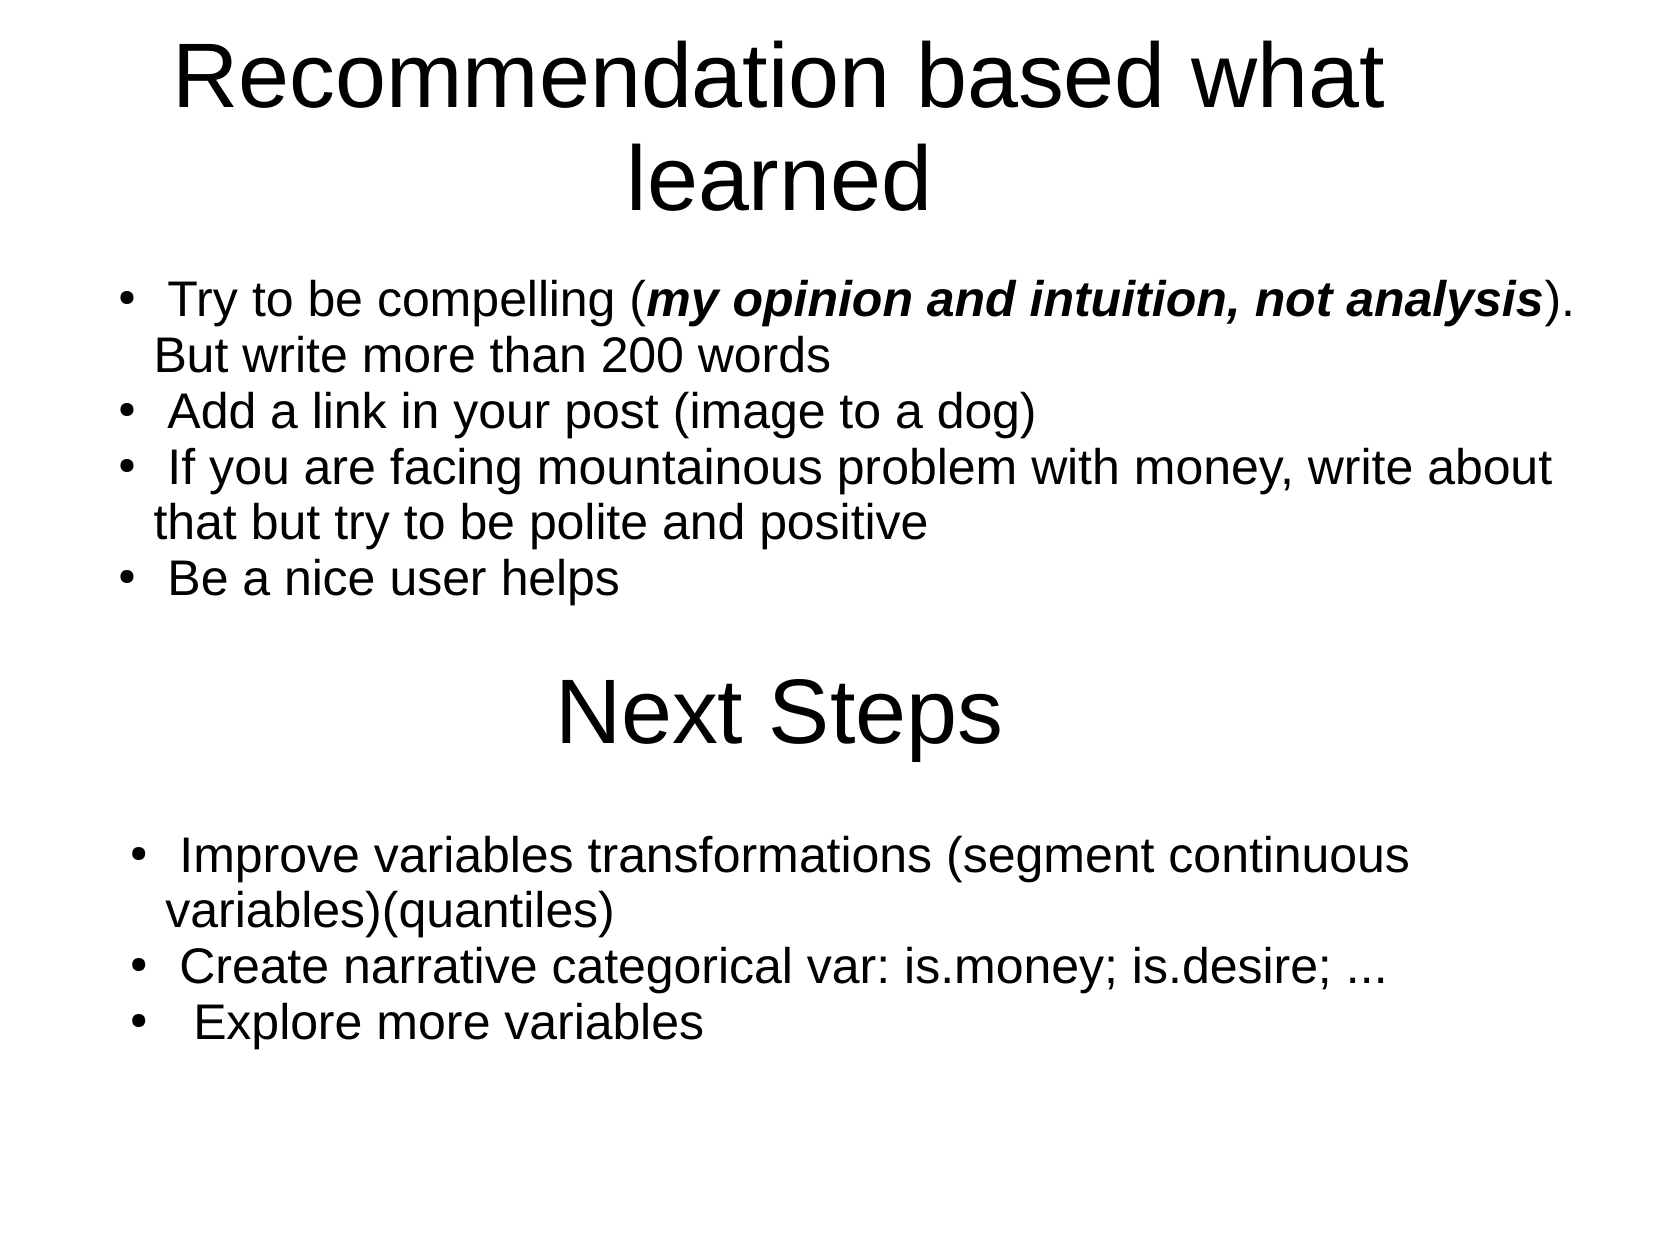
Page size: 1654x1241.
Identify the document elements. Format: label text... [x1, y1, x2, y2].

text_box Improve variables transformations (segment continuous variables)(quantiles) Create narrative categorical var: is.money; is.desire; ... Explore more variables [0, 826, 1590, 1111]
title Recommendation based what learned [35, 23, 1524, 231]
text_box Try to be compelling (my opinion and intuition, not analysis). But write more than 200 words Add a link in your post (image to a dog) If you are facing mountainous problem with money, write about that but try to be polite and positive Be a nice user helps [0, 271, 1578, 615]
title Next Steps [35, 607, 1524, 815]
